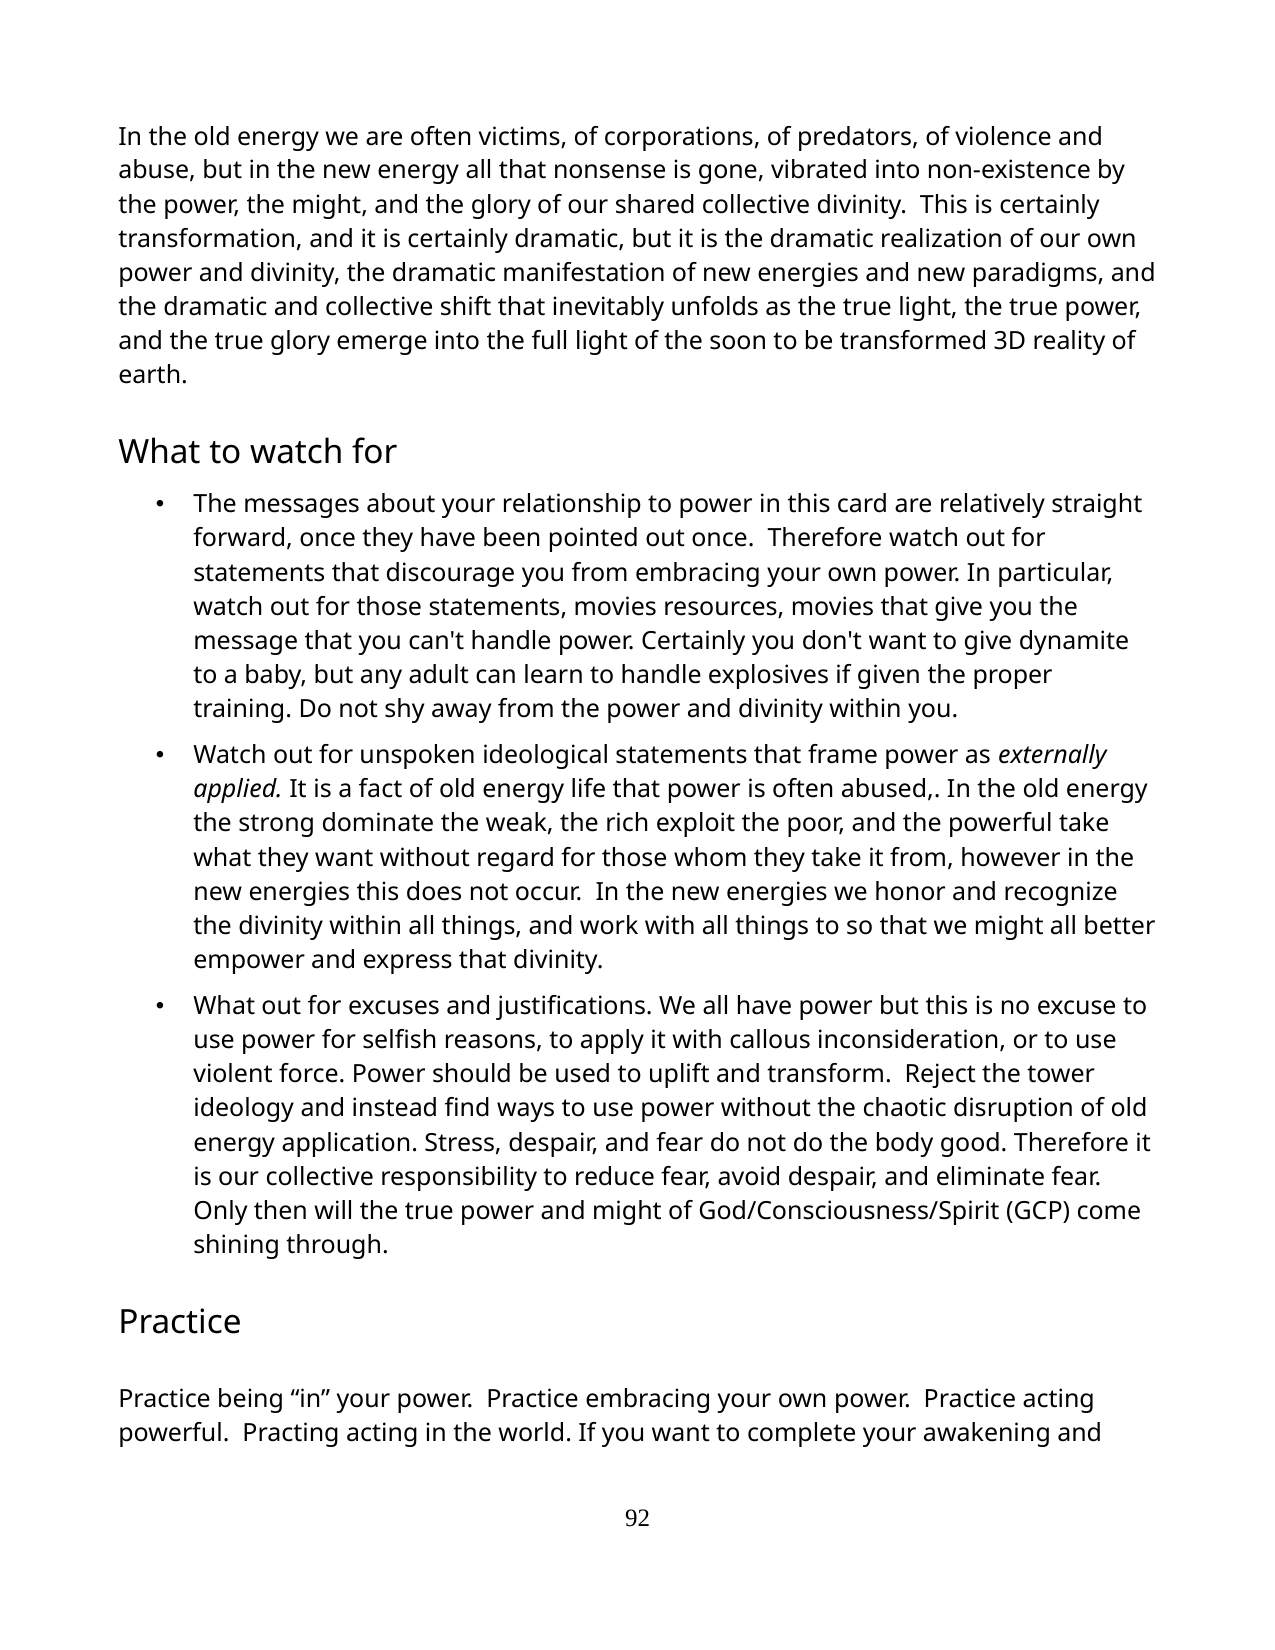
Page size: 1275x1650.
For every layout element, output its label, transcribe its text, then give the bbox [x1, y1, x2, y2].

text In the old energy we are often victims, of corporations, of predators, of violence and abuse, but in the new energy all that nonsense is gone, vibrated into non-existence by the power, the might, and the glory of our shared collective divinity. This is certainly transformation, and it is certainly dramatic, but it is the dramatic realization of our own power and divinity, the dramatic manifestation of new energies and new paradigms, and the dramatic and collective shift that inevitably unfolds as the true light, the true power, and the true glory emerge into the full light of the soon to be transformed 3D reality of earth. [118, 118, 1157, 391]
list Watch out for unspoken ideological statements that frame power as externally applied. It is a fact of old energy life that power is often abused,. In the old energy the strong dominate the weak, the rich exploit the poor, and the powerful take what they want without regard for those whom they take it from, however in the new energies this does not occur. In the new energies we honor and recognize the divinity within all things, and work with all things to so that we might all better empower and express that divinity. [156, 737, 1157, 975]
list The messages about your relationship to power in this card are relatively straight forward, once they have been pointed out once. Therefore watch out for statements that discourage you from embracing your own power. In particular, watch out for those statements, movies resources, movies that give you the message that you can't handle power. Certainly you don't want to give dynamite to a baby, but any adult can learn to handle explosives if given the proper training. Do not shy away from the power and divinity within you. [156, 486, 1157, 724]
text Practice being “in” your power. Practice embracing your own power. Practice acting powerful. Practing acting in the world. If you want to complete your awakening and [118, 1381, 1157, 1449]
subtitle What to watch for [118, 428, 1157, 473]
list What out for excuses and justifications. We all have power but this is no excuse to use power for selfish reasons, to apply it with callous inconsideration, or to use violent force. Power should be used to uplift and transform. Reject the tower ideology and instead find ways to use power without the chaotic disruption of old energy application. Stress, despair, and fear do not do the body good. Therefore it is our collective responsibility to reduce fear, avoid despair, and eliminate fear. Only then will the true power and might of God/Consciousness/Spirit (GCP) come shining through. [156, 988, 1157, 1260]
subtitle Practice [118, 1298, 1157, 1343]
